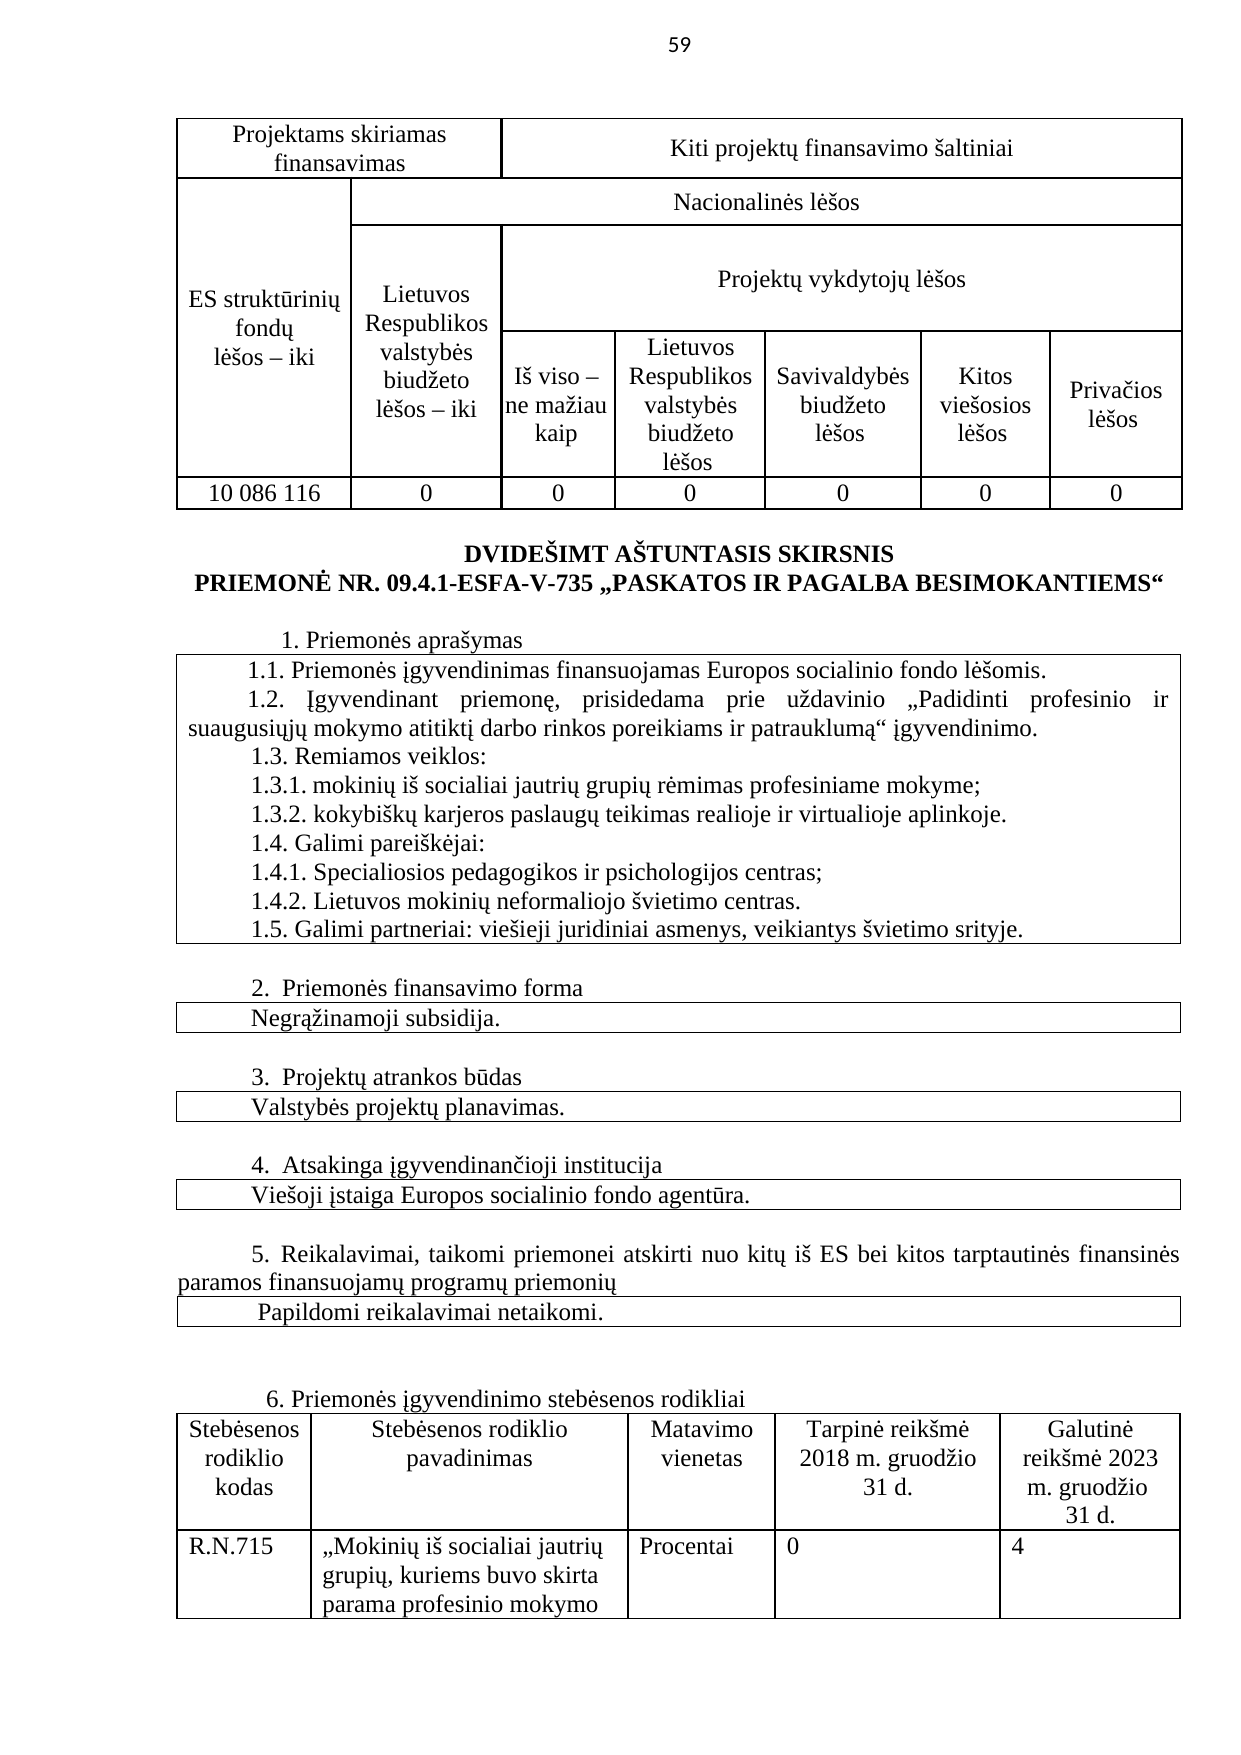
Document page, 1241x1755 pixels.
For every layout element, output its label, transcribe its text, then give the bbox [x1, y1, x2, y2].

table_header Papildomi reikalavimai netaikomi. [178, 1297, 1180, 1326]
table_cell Nacionalinės lėšos [352, 179, 1181, 224]
table_cell Iš viso – ne mažiau kaip [503, 332, 614, 476]
table_cell 1.2. Įgyvendinant priemonę, prisidedama prie uždavinio „Padidinti profesinio ir suaugusiųjų mokymo atitiktį darbo rinkos poreikiams ir patrauklumą“ įgyvendinimo. [177, 684, 1180, 741]
table_cell 1.3. Remiamos veiklos: 1.3.1. mokinių iš socialiai jautrių grupių rėmimas profesiniame mokyme; 1.3.2. kokybiškų karjeros paslaugų teikimas realioje ir virtualioje aplinkoje. [177, 741, 1180, 828]
table_cell R.N.715 [178, 1531, 310, 1618]
text PRIEMONĖ NR. 09.4.1-ESFA-V-735 „PASKATOS IR PAGALBA BESIMOKANTIEMS“ [177, 568, 1181, 597]
text 6. Priemonės įgyvendinimo stebėsenos rodikliai [266, 1384, 1181, 1413]
table_cell 0 [776, 1531, 999, 1618]
table_header Kiti projektų finansavimo šaltiniai [503, 119, 1181, 177]
table_cell Procentai [629, 1531, 774, 1618]
table_header Viešoji įstaiga Europos socialinio fondo agentūra. [177, 1180, 1180, 1209]
table_cell Privačios lėšos [1051, 332, 1181, 476]
table_header Galutinė reikšmė 2023 m. gruodžio 31 d. [1001, 1414, 1179, 1529]
table_cell Lietuvos Respublikos valstybės biudžeto lėšos – iki [352, 226, 500, 476]
table_cell 0 [922, 478, 1049, 508]
table_cell 0 [503, 478, 614, 508]
text 4. Atsakinga įgyvendinančioji institucija [251, 1150, 1181, 1179]
table_cell 4 [1001, 1531, 1179, 1618]
table_cell 0 [1051, 478, 1181, 508]
text 2. Priemonės finansavimo forma [251, 973, 1181, 1002]
text 3. Projektų atrankos būdas [251, 1062, 1181, 1091]
table_header 1.1. Priemonės įgyvendinimas finansuojamas Europos socialinio fondo lėšomis. [177, 655, 1180, 684]
table_header Negrąžinamoji subsidija. [177, 1003, 1180, 1032]
table_header Valstybės projektų planavimas. [177, 1092, 1180, 1121]
table_cell 0 [766, 478, 920, 508]
table_header Stebėsenos rodiklio pavadinimas [312, 1414, 627, 1529]
table_cell 0 [616, 478, 764, 508]
table_cell 1.5. Galimi partneriai: viešieji juridiniai asmenys, veikiantys švietimo srityje. [177, 915, 1180, 943]
text 5. Reikalavimai, taikomi priemonei atskirti nuo kitų iš ES bei kitos tarptautinės finansinės paramos finansuojamų programų priemonių [177, 1239, 1181, 1296]
table_header Tarpinė reikšmė 2018 m. gruodžio 31 d. [776, 1414, 999, 1529]
text DVIDEŠIMT AŠTUNTASIS SKIRSNIS [177, 539, 1181, 568]
table_cell ES struktūrinių fondų lėšos – iki [178, 179, 350, 476]
table_cell Kitos viešosios lėšos [922, 332, 1049, 476]
table_header Stebėsenos rodiklio kodas [178, 1414, 310, 1529]
table_cell 0 [352, 478, 500, 508]
table_cell „Mokinių iš socialiai jautrių grupių, kuriems buvo skirta parama profesinio mokymo [312, 1531, 627, 1618]
table_cell Savivaldybės biudžeto lėšos [766, 332, 920, 476]
table_cell 1.4. Galimi pareiškėjai: 1.4.1. Specialiosios pedagogikos ir psichologijos centras; 1.4.2. Lietuvos mokinių neformaliojo švietimo centras. [177, 828, 1180, 914]
table_header Projektams skiriamas finansavimas [178, 119, 500, 177]
table_cell Projektų vykdytojų lėšos [503, 226, 1181, 330]
table_header Matavimo vienetas [629, 1414, 774, 1529]
table_cell Lietuvos Respublikos valstybės biudžeto lėšos [616, 332, 764, 476]
table_cell 10 086 116 [178, 478, 350, 508]
text 1. Priemonės aprašymas [177, 625, 1181, 654]
